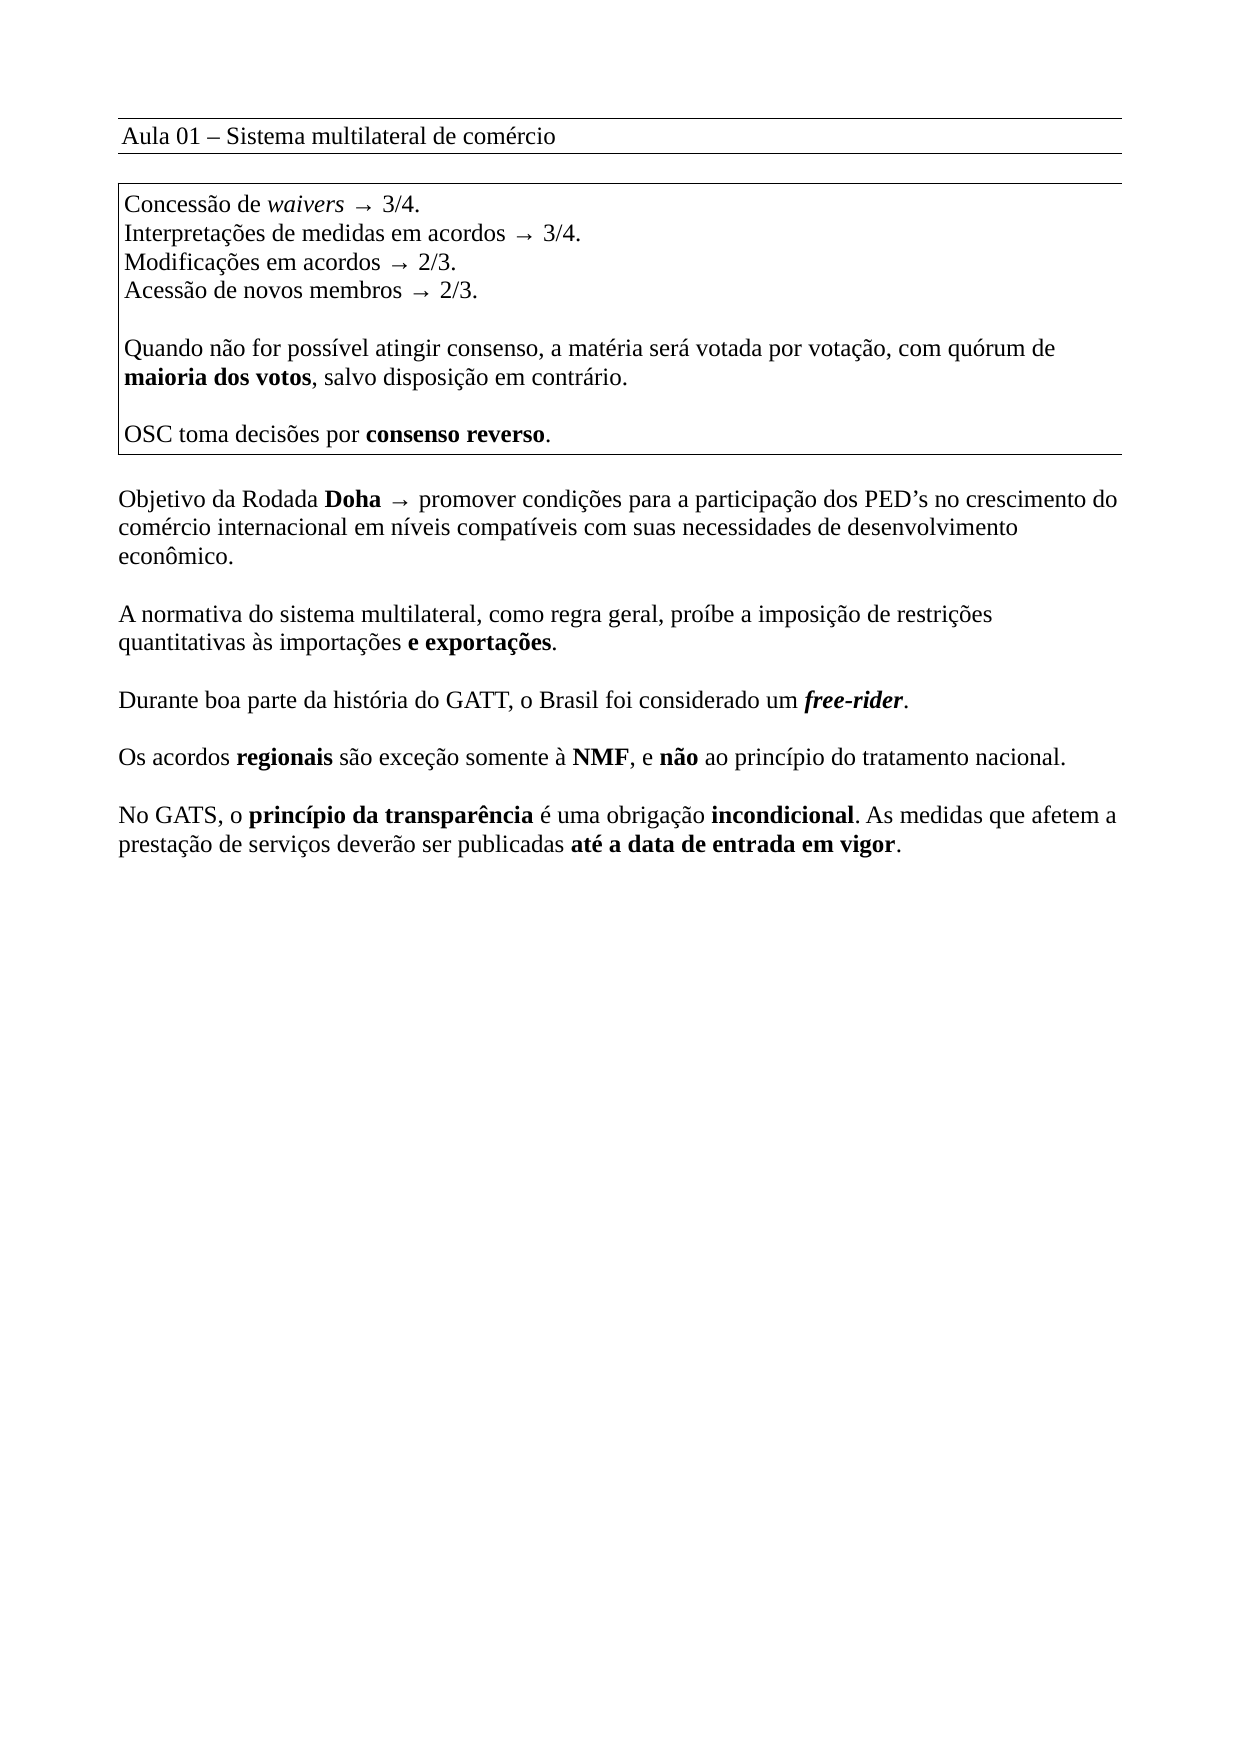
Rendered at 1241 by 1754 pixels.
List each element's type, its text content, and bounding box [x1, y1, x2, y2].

text No GATS, o princípio da transparência é uma obrigação incondicional. As medidas que afetem a prestação de serviços deverão ser publicadas até a data de entrada em vigor. [118, 800, 1122, 857]
text Objetivo da Rodada Doha → promover condições para a participação dos PED’s no crescimento do comércio internacional em níveis compatíveis com suas necessidades de desenvolvimento econômico. [118, 484, 1122, 570]
text Durante boa parte da história do GATT, o Brasil foi considerado um free-rider. [118, 685, 1122, 714]
text A normativa do sistema multilateral, como regra geral, proíbe a imposição de restrições quantitativas às importações e exportações. [118, 599, 1122, 656]
table_header Concessão de waivers → 3/4. Interpretações de medidas em acordos → 3/4. Modificações em acordos → 2/3. Acessão de novos membros → 2/3. Quando não for possível atingir consenso, a matéria será votada por votação, com quórum de maioria dos votos, salvo disposição em contrário. OSC toma decisões por consenso reverso. [119, 184, 1122, 454]
text Os acordos regionais são exceção somente à NMF, e não ao princípio do tratamento nacional. [118, 742, 1122, 771]
